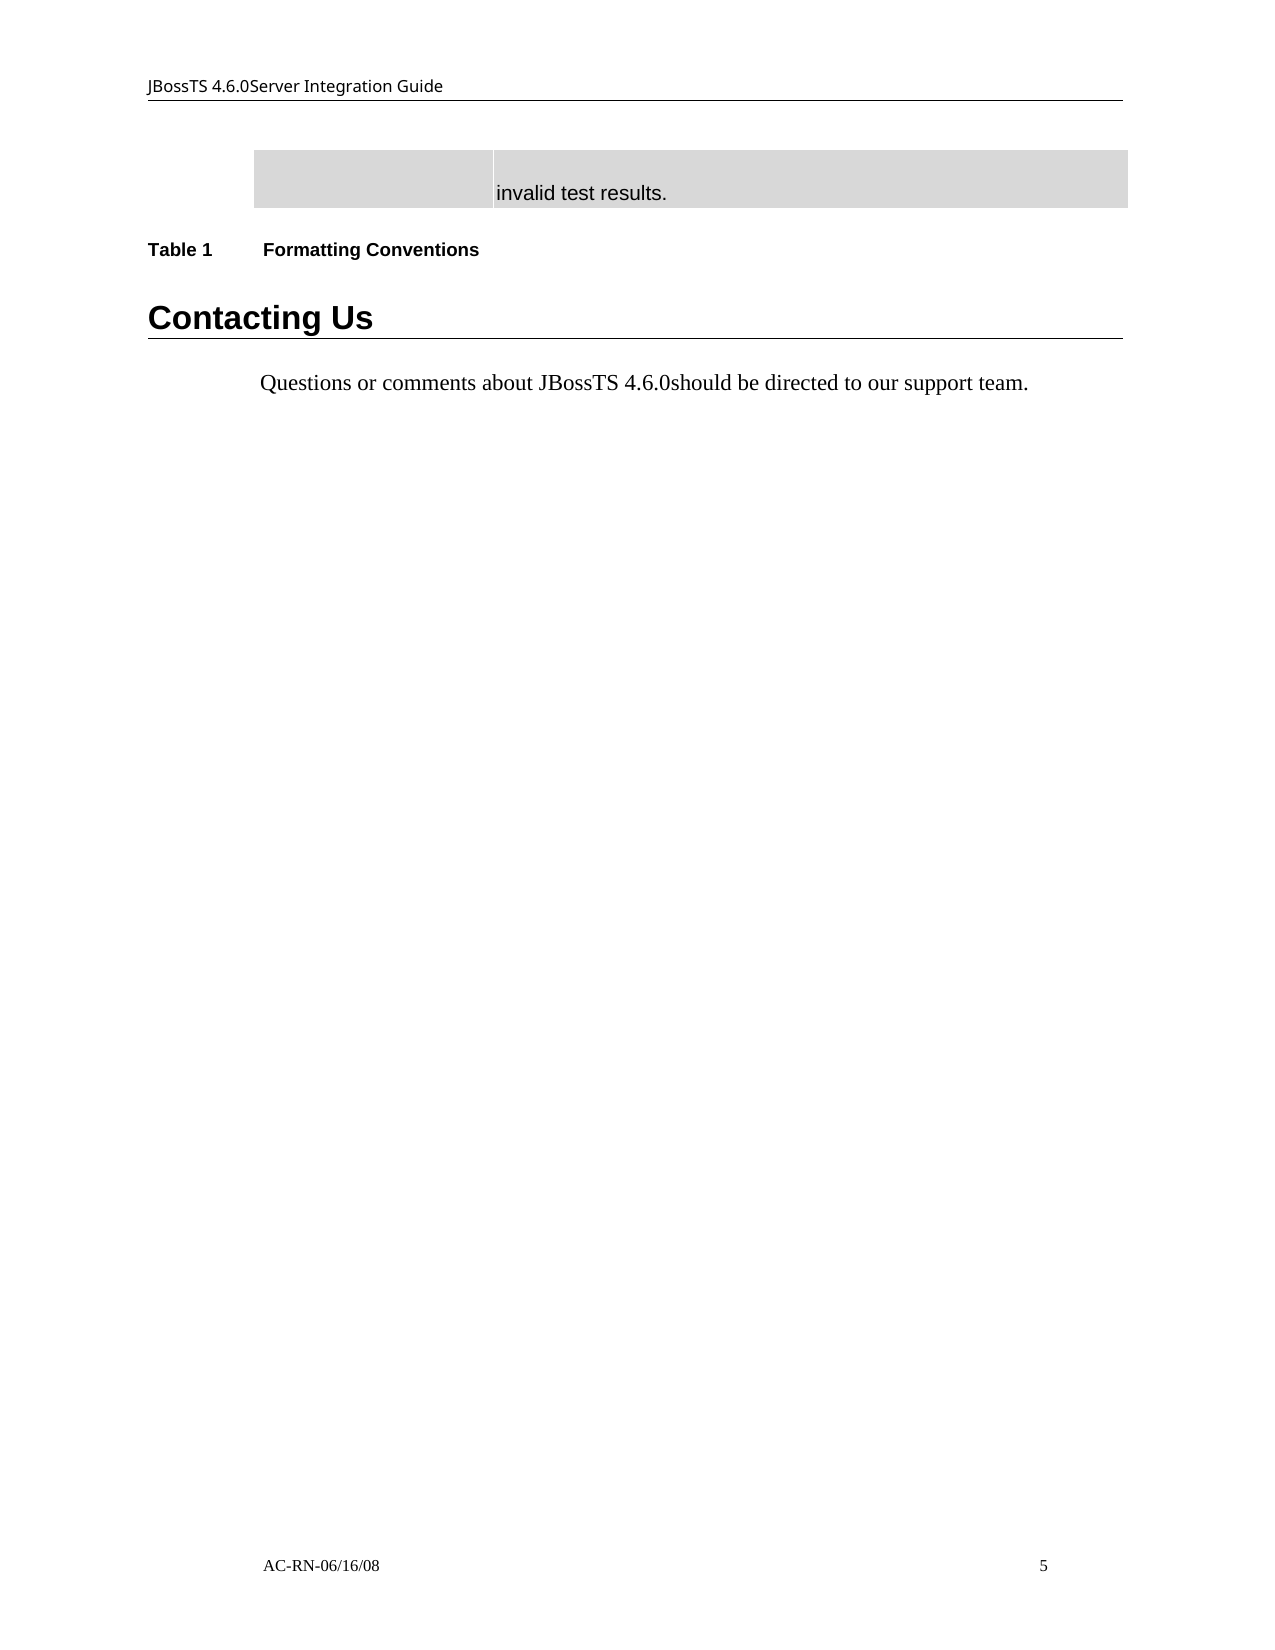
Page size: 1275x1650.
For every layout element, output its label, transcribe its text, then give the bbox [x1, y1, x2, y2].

table_cell [254, 150, 493, 208]
text Table 1 Formatting Conventions [148, 239, 1123, 261]
subtitle Contacting Us [148, 298, 1123, 338]
table_cell invalid test results. [494, 150, 1128, 208]
text Questions or comments about JBossTS 4.5.0should be directed to our support team. [260, 369, 1123, 395]
